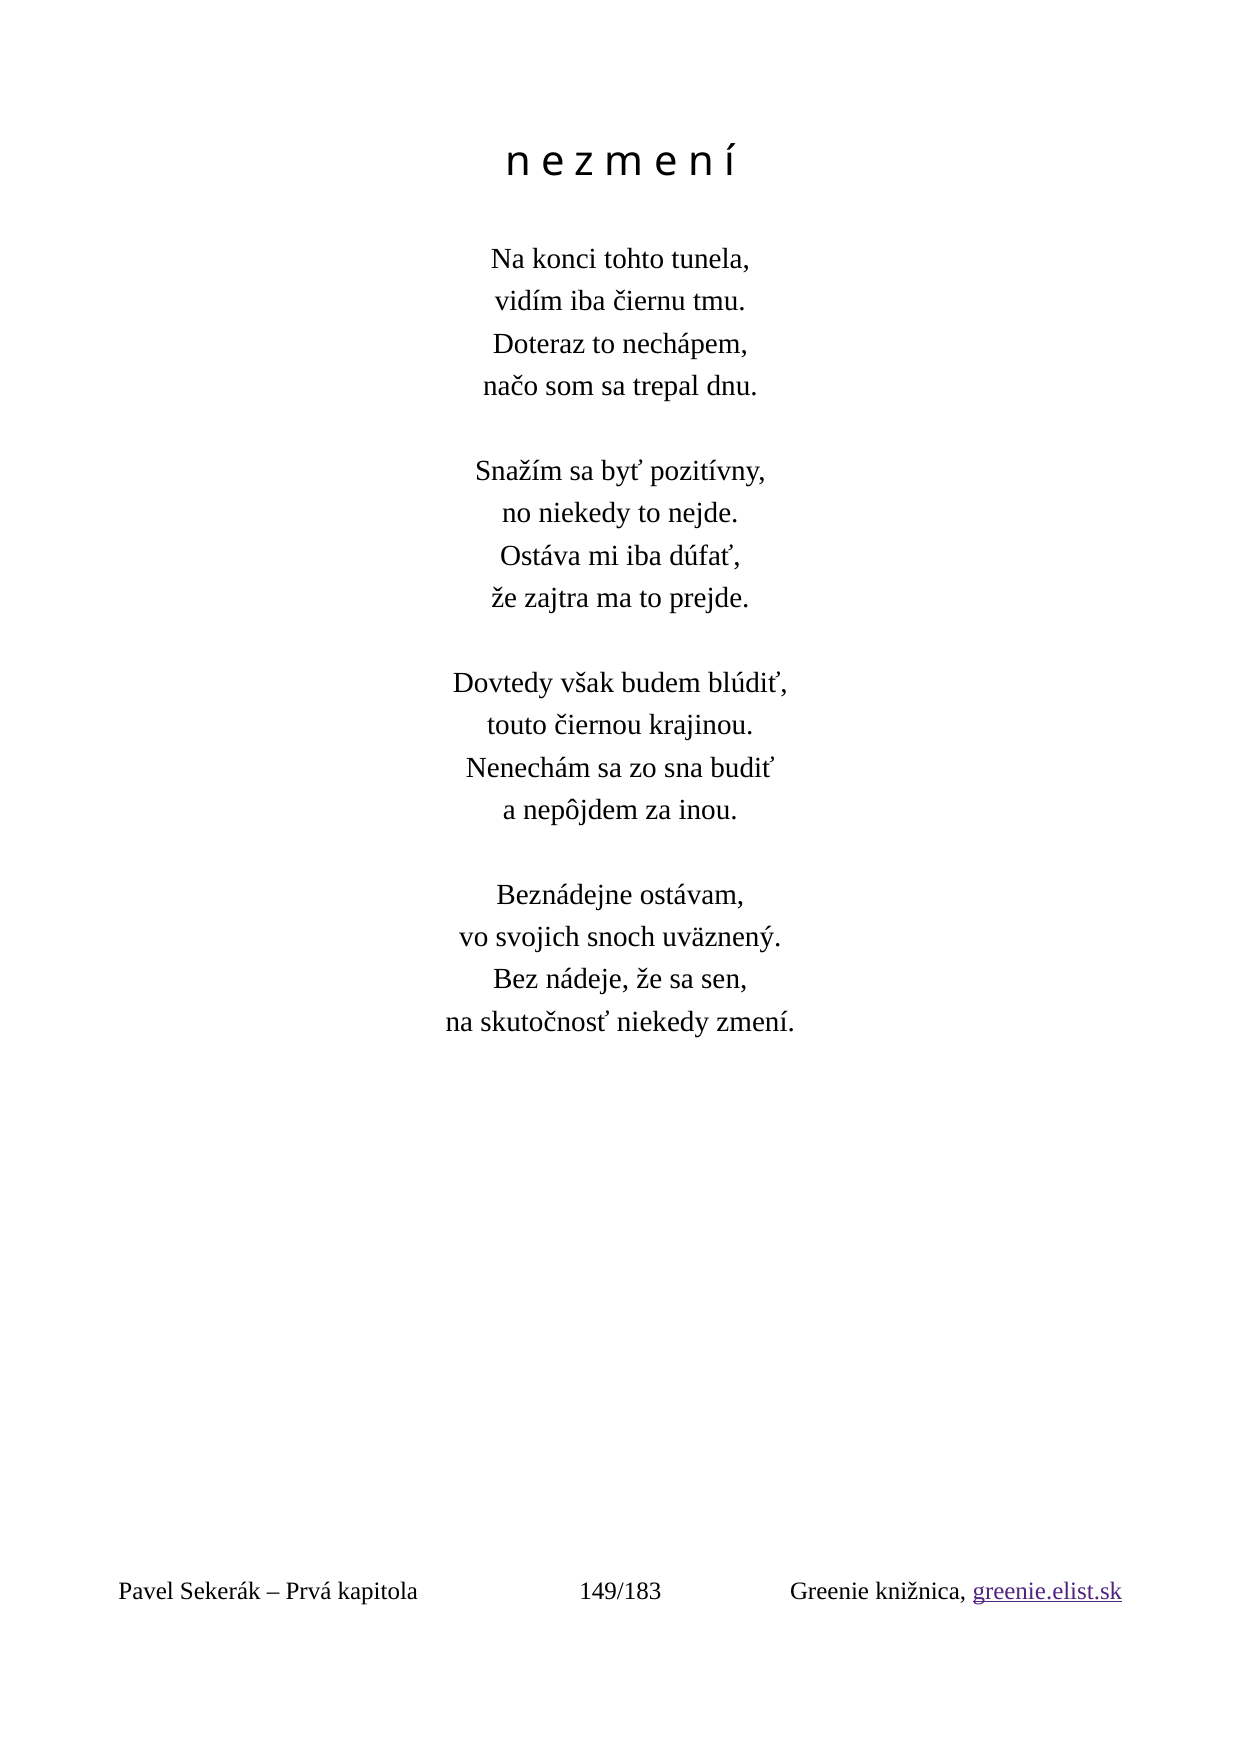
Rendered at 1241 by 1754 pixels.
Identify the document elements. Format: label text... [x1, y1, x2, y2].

text Snažím sa byť pozitívny, [106, 453, 1134, 486]
text Beznádejne ostávam, [106, 877, 1134, 910]
text a nepôjdem za inou. [106, 792, 1134, 826]
text Na konci tohto tunela, [106, 241, 1134, 274]
text Dovtedy však budem blúdiť, [106, 665, 1134, 698]
text Nenechám sa zo sna budiť [106, 750, 1134, 783]
text Ostáva mi iba dúfať, [106, 538, 1134, 571]
text vo svojich snoch uväznený. [106, 919, 1134, 953]
text touto čiernou krajinou. [106, 707, 1134, 741]
text Bez nádeje, že sa sen, [106, 962, 1134, 995]
subtitle nezmení [106, 131, 1134, 188]
text na skutočnosť niekedy zmení. [106, 1004, 1134, 1038]
text načo som sa trepal dnu. [106, 368, 1134, 402]
text no niekedy to nejde. [106, 495, 1134, 529]
text že zajtra ma to prejde. [106, 580, 1134, 614]
text Doteraz to nechápem, [106, 326, 1134, 359]
text vidím iba čiernu tmu. [106, 283, 1134, 317]
